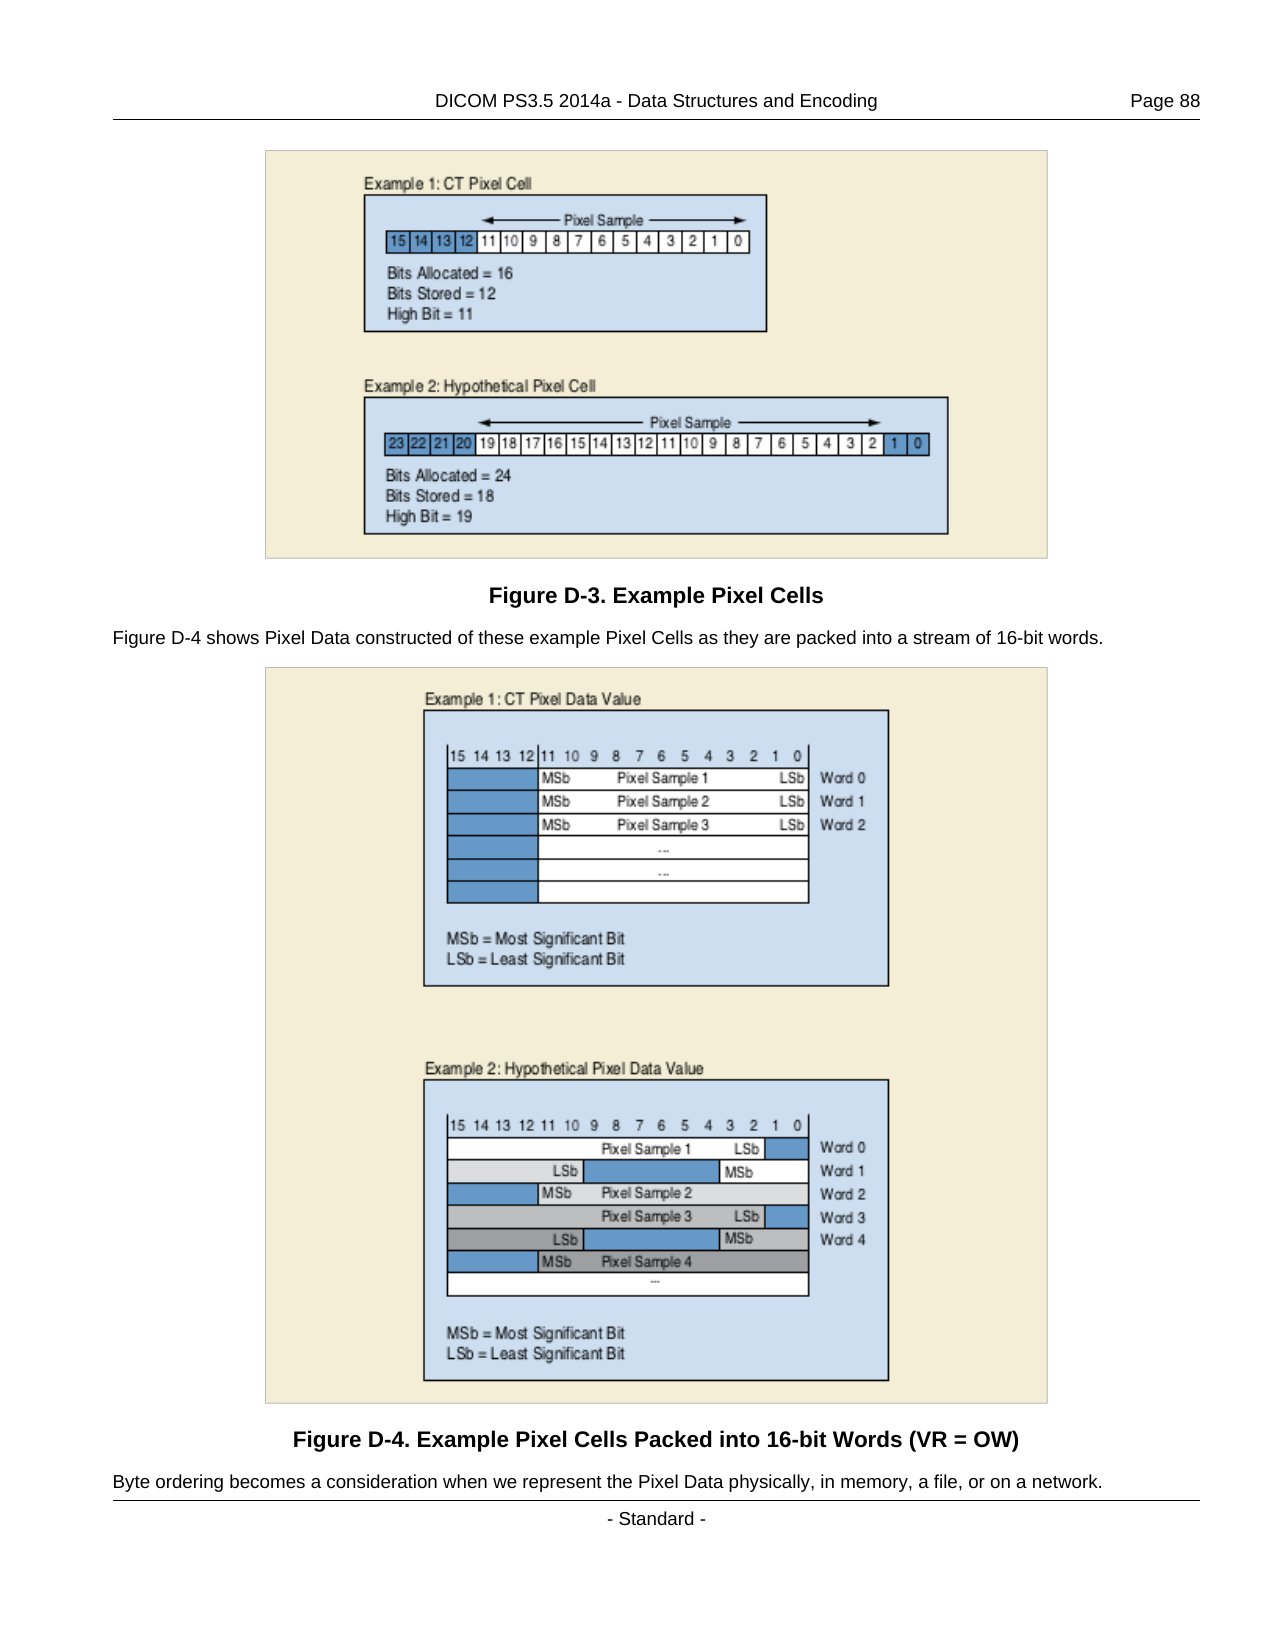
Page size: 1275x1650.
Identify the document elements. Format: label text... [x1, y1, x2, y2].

text Figure D-4. Example Pixel Cells Packed into 16-bit Words (VR = OW) [112, 1427, 1200, 1453]
text Byte ordering becomes a consideration when we represent the Pixel Data physically, in memory, a file, or on a network. [112, 1471, 1200, 1493]
picture [264, 666, 1049, 1405]
picture [264, 150, 1049, 560]
text Figure D-4 shows Pixel Data constructed of these example Pixel Cells as they are packed into a stream of 16-bit words. [112, 626, 1200, 648]
text Figure D-3. Example Pixel Cells [112, 582, 1200, 608]
